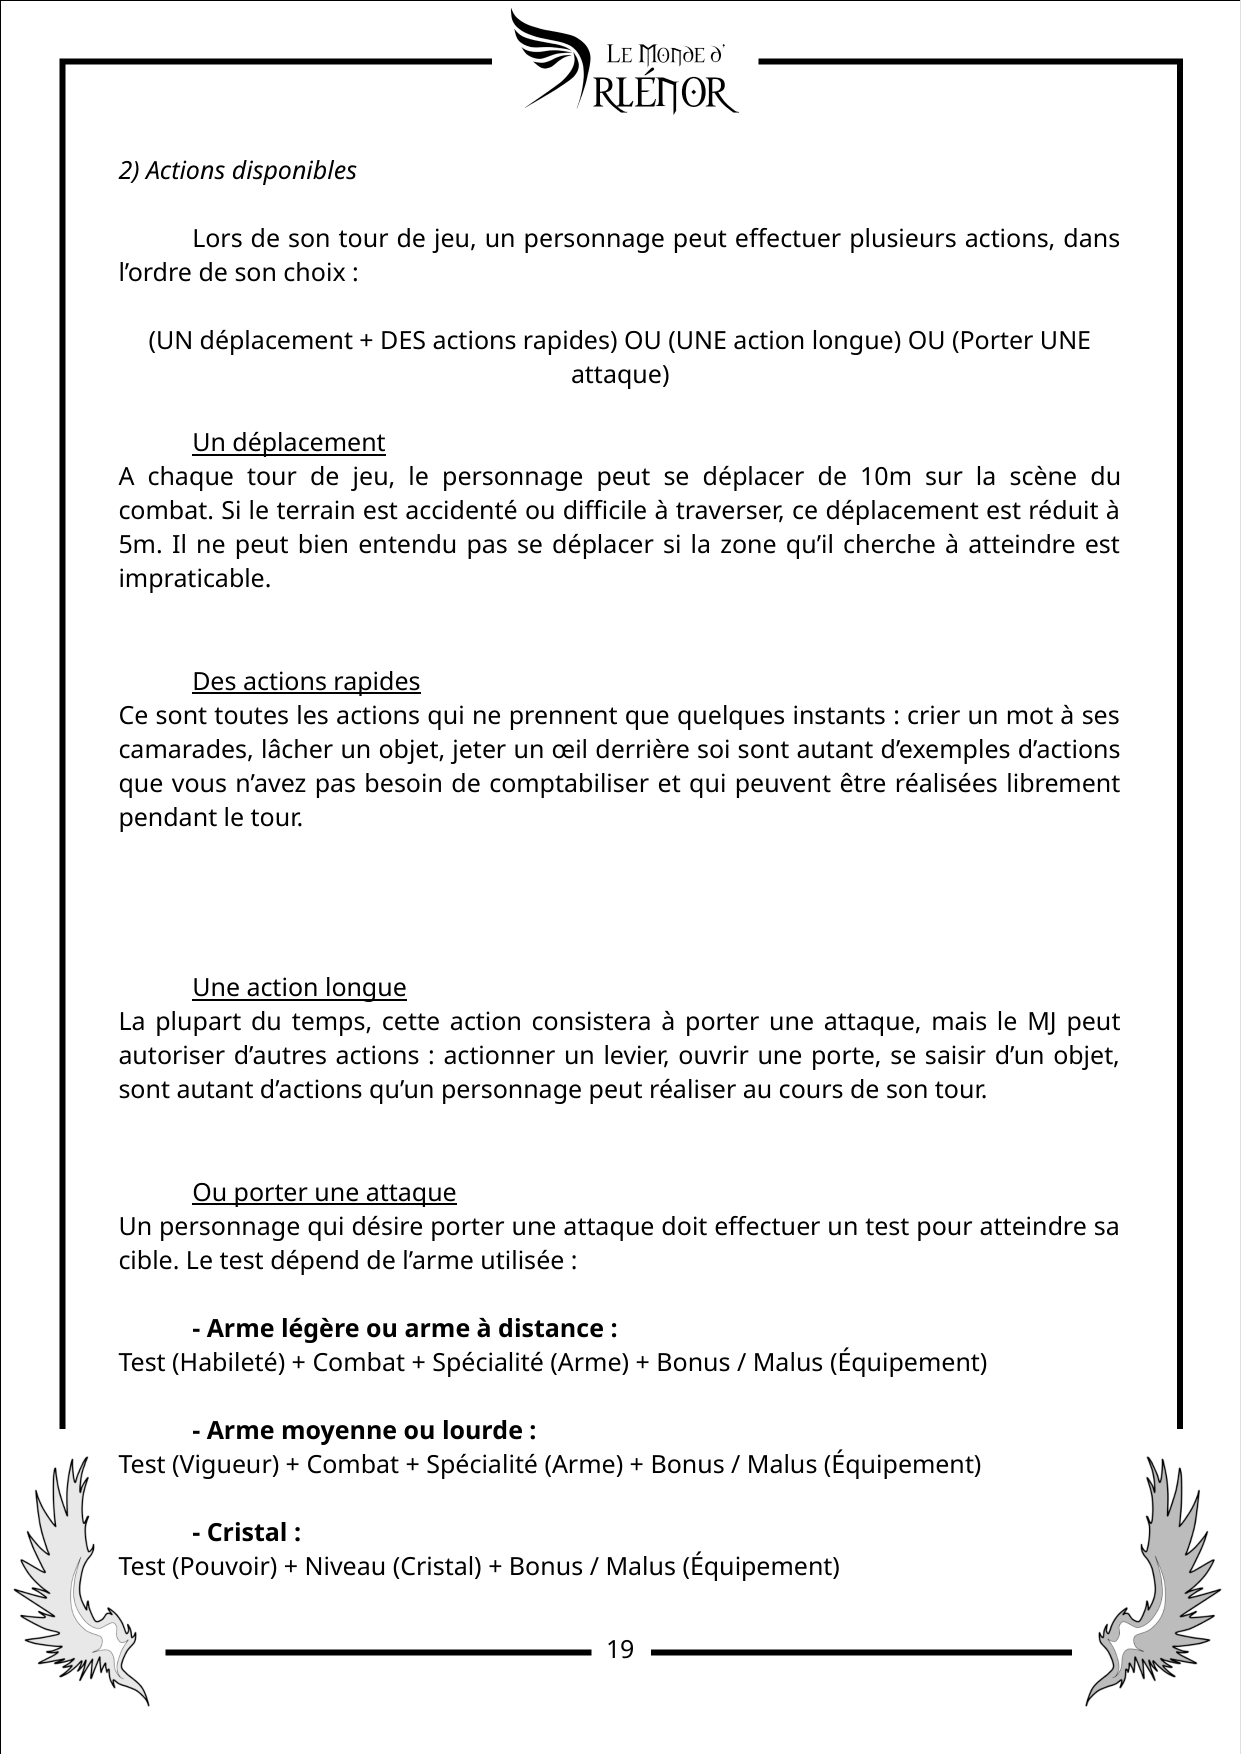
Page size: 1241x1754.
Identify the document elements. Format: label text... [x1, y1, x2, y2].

text La plupart du temps, cette action consistera à porter une attaque, mais le MJ peut autoriser d’autres actions : actionner un levier, ouvrir une porte, se saisir d’un objet, sont autant d’actions qu’un personnage peut réaliser au cours de son tour. [118, 1004, 1122, 1106]
text Test (Vigueur) + Combat + Spécialité (Arme) + Bonus / Malus (Équipement) [118, 1447, 1122, 1481]
text A chaque tour de jeu, le personnage peut se déplacer de 10m sur la scène du combat. Si le terrain est accidenté ou difficile à traverser, ce déplacement est réduit à 5m. Il ne peut bien entendu pas se déplacer si la zone qu’il cherche à atteindre est impraticable. [118, 459, 1122, 595]
text Ce sont toutes les actions qui ne prennent que quelques instants : crier un mot à ses camarades, lâcher un objet, jeter un œil derrière soi sont autant d’exemples d’actions que vous n’avez pas besoin de comptabiliser et qui peuvent être réalisées librement pendant le tour. [118, 697, 1122, 833]
text Ou porter une attaque [118, 1174, 1122, 1208]
text Une action longue [118, 970, 1122, 1004]
text Test (Pouvoir) + Niveau (Cristal) + Bonus / Malus (Équipement) [118, 1549, 1122, 1583]
text - Cristal : [118, 1515, 1122, 1549]
text Des actions rapides [118, 663, 1122, 697]
text Test (Habileté) + Combat + Spécialité (Arme) + Bonus / Malus (Équipement) [118, 1344, 1122, 1378]
text (UN déplacement + DES actions rapides) OU (UNE action longue) OU (Porter UNE attaque) [118, 323, 1122, 391]
text Un personnage qui désire porter une attaque doit effectuer un test pour atteindre sa cible. Le test dépend de l’arme utilisée : [118, 1208, 1122, 1276]
text Lors de son tour de jeu, un personnage peut effectuer plusieurs actions, dans l’ordre de son choix : [118, 220, 1122, 288]
text Un déplacement [118, 425, 1122, 459]
picture [1, 1, 1240, 1754]
text - Arme légère ou arme à distance : [118, 1310, 1122, 1344]
text 2) Actions disponibles [118, 152, 1122, 186]
text - Arme moyenne ou lourde : [118, 1413, 1122, 1447]
